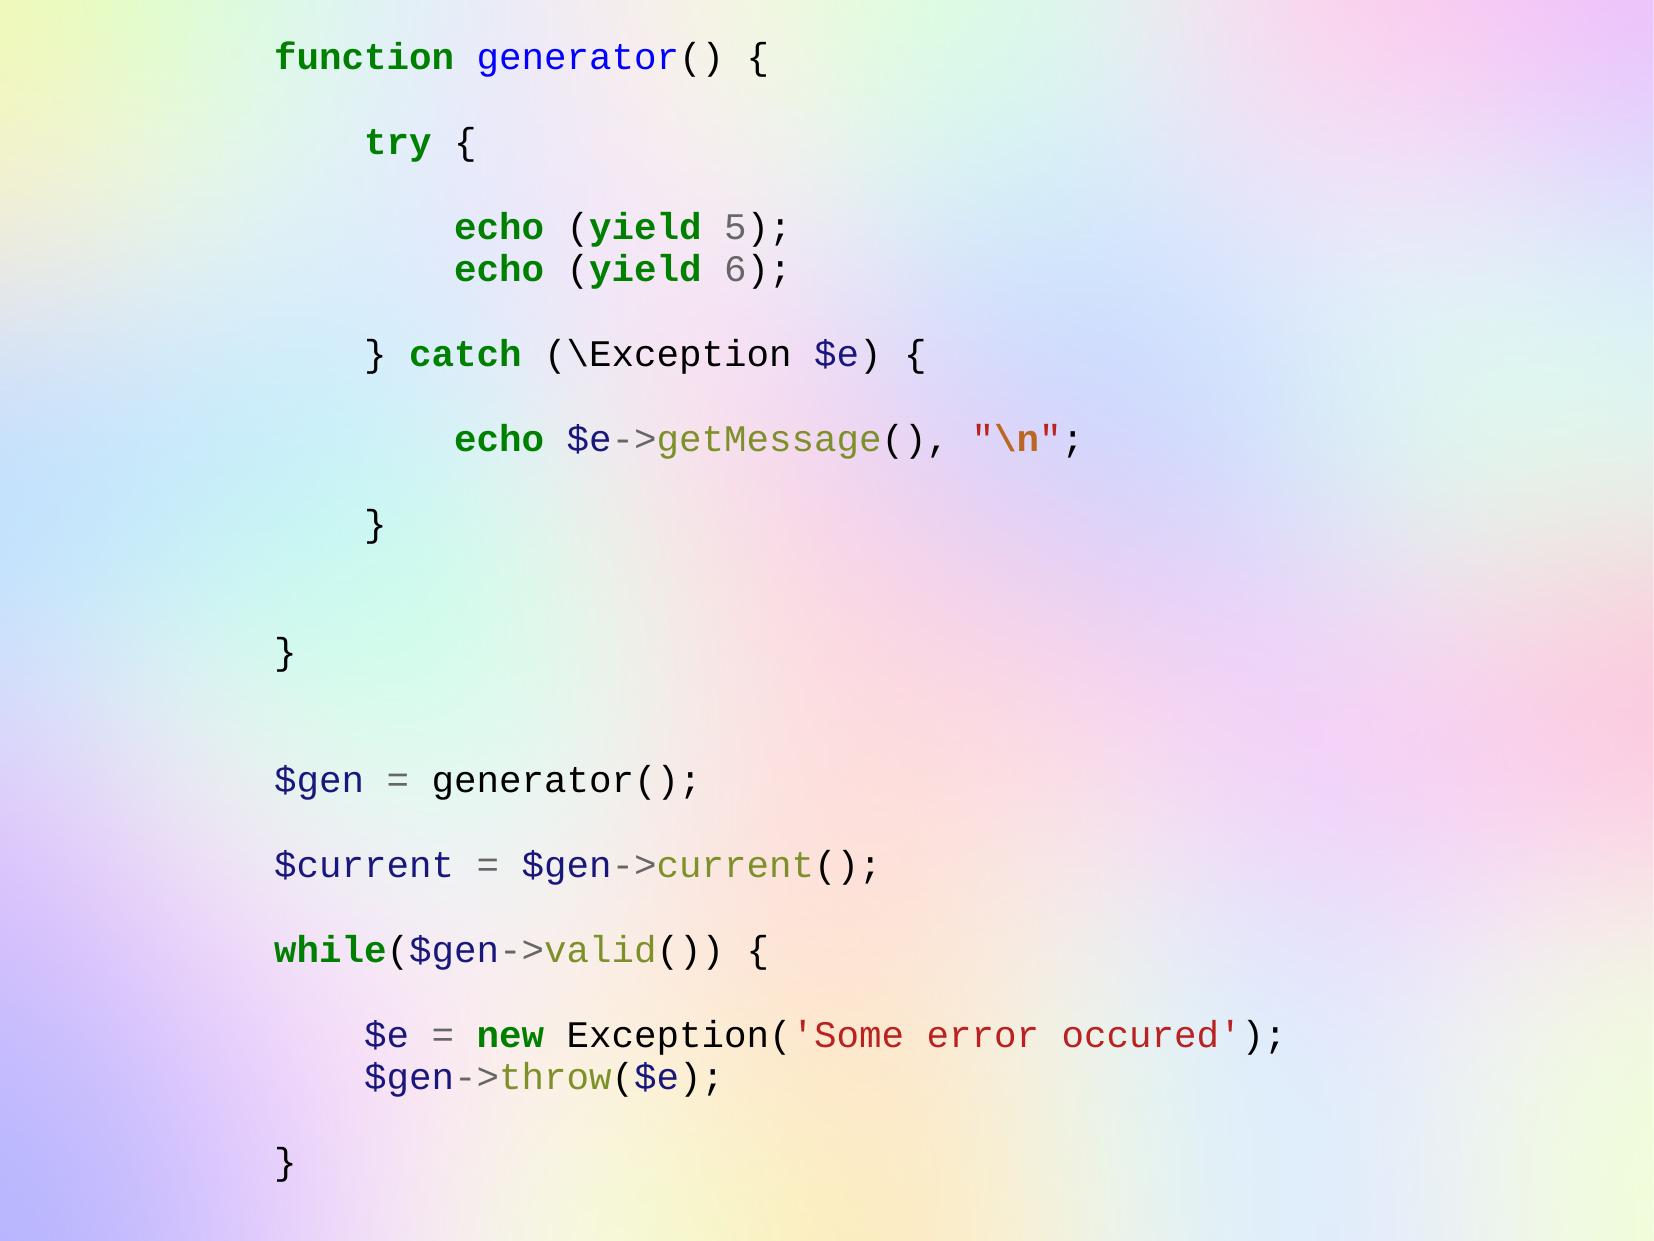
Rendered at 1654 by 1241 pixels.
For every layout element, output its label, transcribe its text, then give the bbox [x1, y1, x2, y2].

picture [0, 0, 1654, 1241]
text_box function generator() { try { echo (yield 5); echo (yield 6); } catch (\Exception $e) { echo $e->getMessage(), "\n"; } } $gen = generator(); $current = $gen->current(); while($gen->valid()) { $e = new Exception('Some error occured'); $gen->throw($e); } [259, 30, 1414, 1210]
